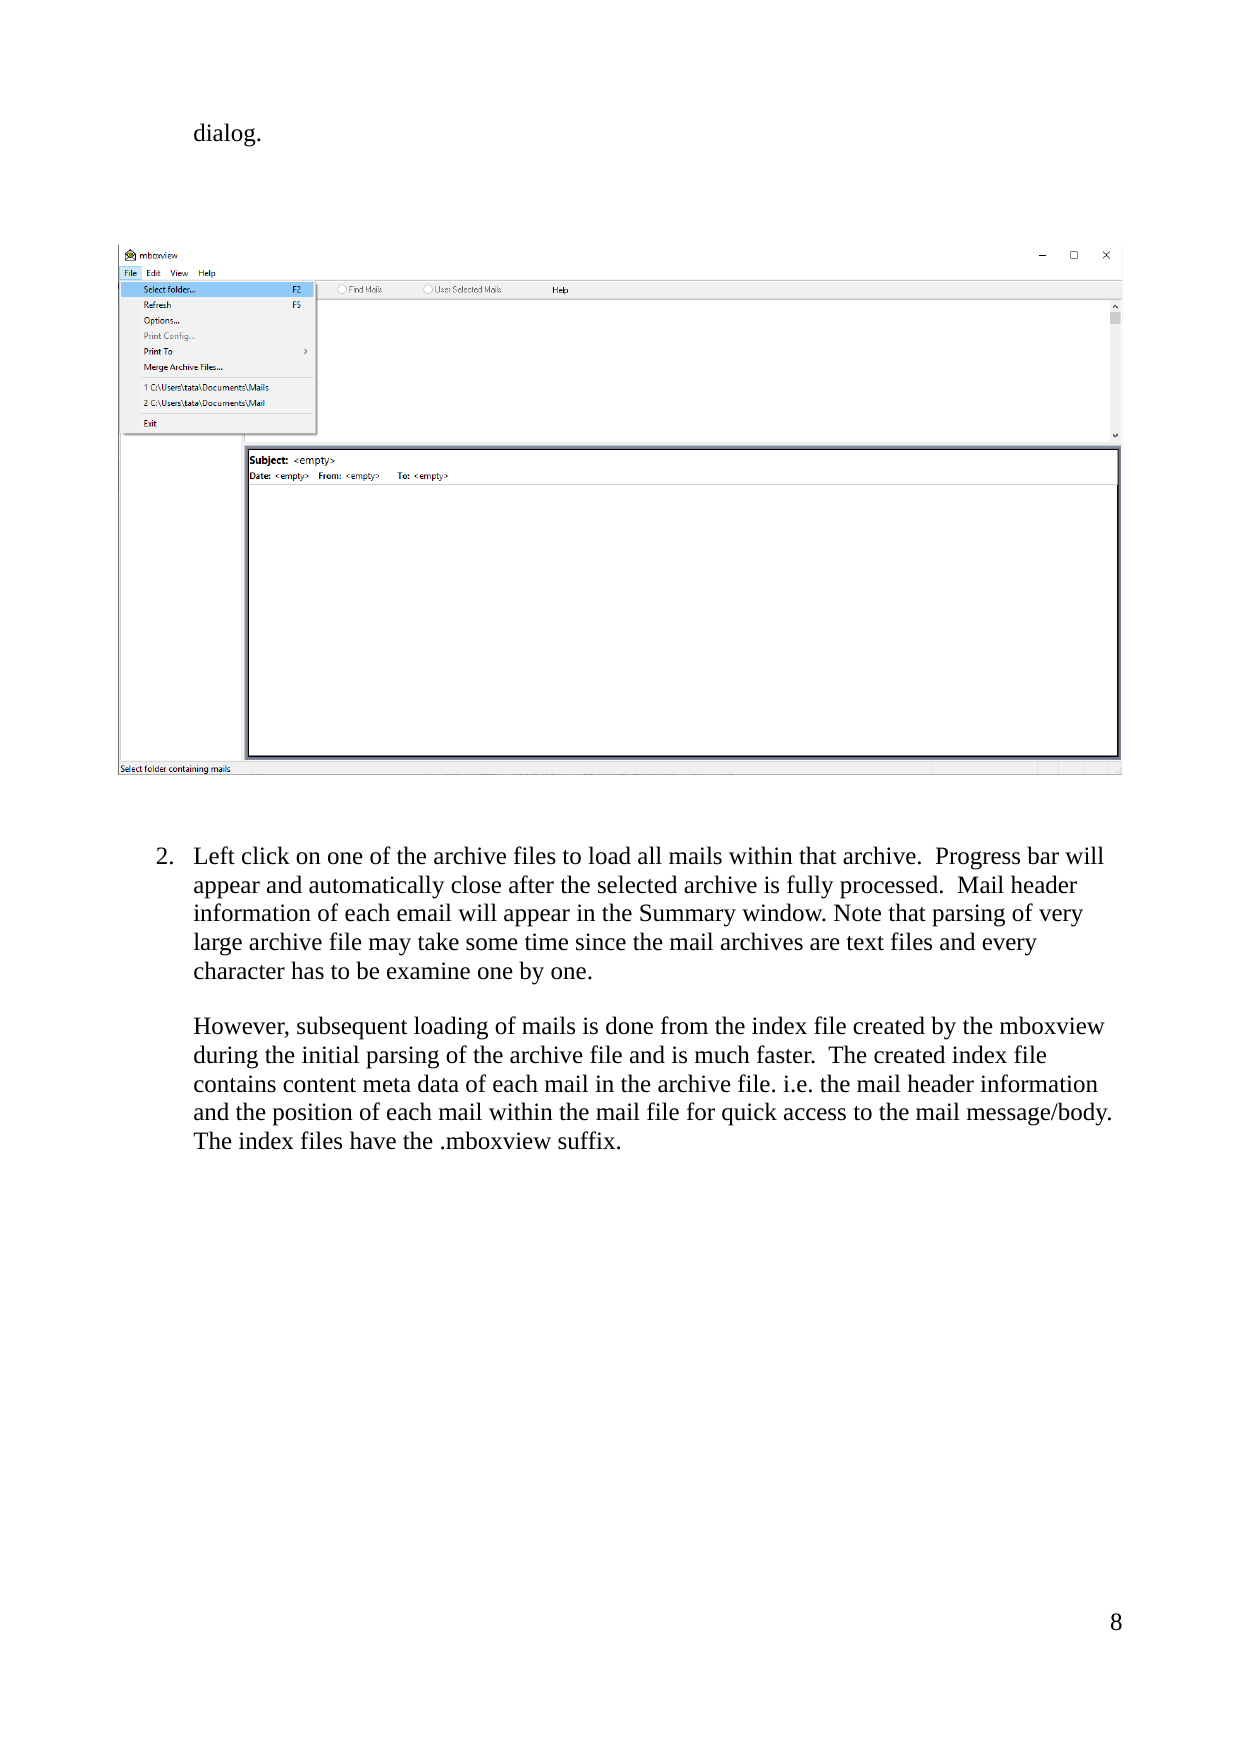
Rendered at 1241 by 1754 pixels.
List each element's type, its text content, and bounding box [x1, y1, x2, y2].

list Left click on one of the archive files to load all mails within that archive. Progress bar will appear and automatically close after the selected archive is fully processed. Mail header information of each email will appear in the Summary window. Note that parsing of very large archive file may take some time since the mail archives are text files and every character has to be examine one by one. [156, 841, 1122, 985]
picture [118, 245, 1123, 775]
list However, subsequent loading of mails is done from the index file created by the mboxview during the initial parsing of the archive file and is much faster. The created index file contains content meta data of each mail in the archive file. i.e. the mail header information and the position of each mail within the mail file for quick access to the mail message/body. The index files have the .mboxview suffix. [156, 1011, 1122, 1184]
list dialog. [156, 118, 1122, 147]
